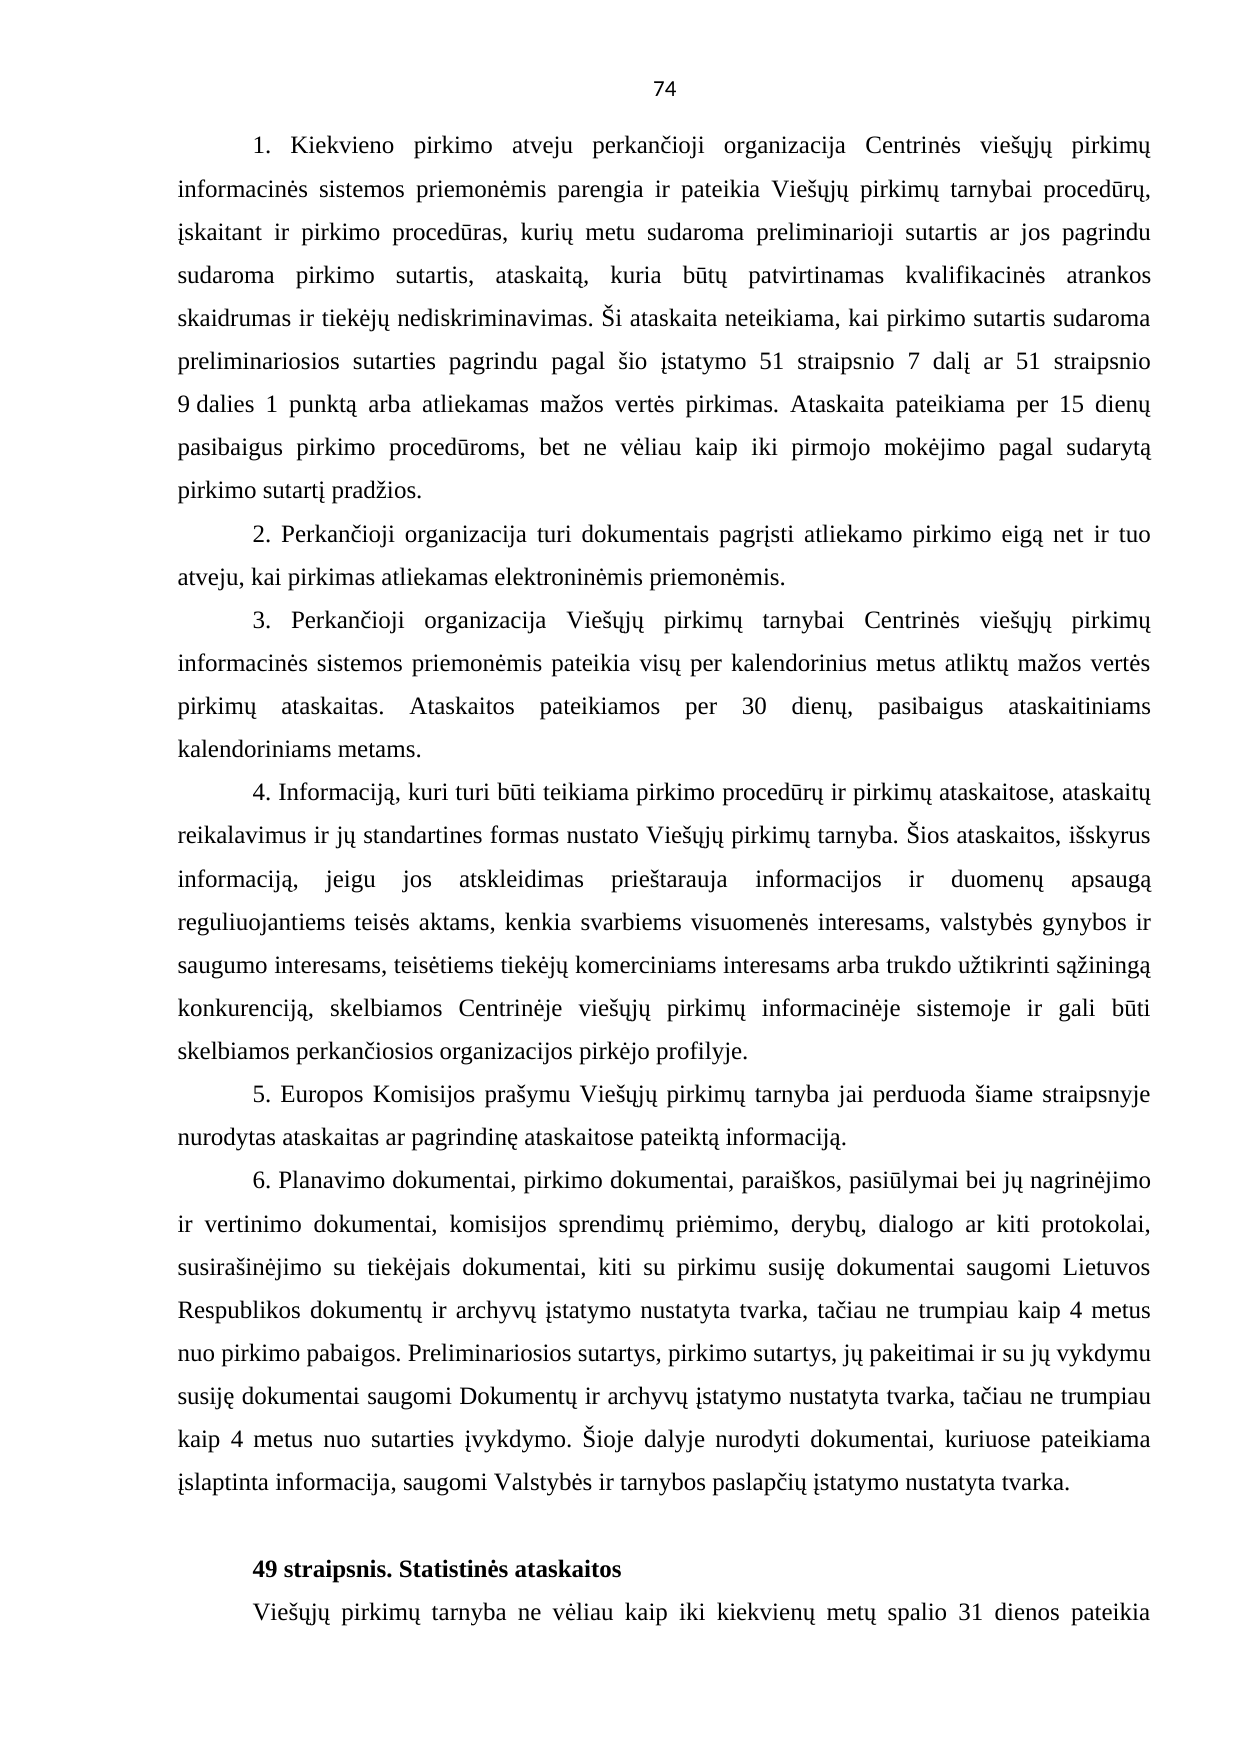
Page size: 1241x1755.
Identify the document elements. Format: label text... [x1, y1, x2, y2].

text 49 straipsnis. Statistinės ataskaitos [177, 1554, 1152, 1582]
text Viešųjų pirkimų tarnyba ne vėliau kaip iki kiekvienų metų spalio 31 dienos pateikia [177, 1597, 1152, 1626]
text 4. Informaciją, kuri turi būti teikiama pirkimo procedūrų ir pirkimų ataskaitose, ataskaitų reikalavimus ir jų standartines formas nustato Viešųjų pirkimų tarnyba. Šios ataskaitos, išskyrus informaciją, jeigu jos atskleidimas prieštarauja informacijos ir duomenų apsaugą reguliuojantiems teisės aktams, kenkia svarbiems visuomenės interesams, valstybės gynybos ir saugumo interesams, teisėtiems tiekėjų komerciniams interesams arba trukdo užtikrinti sąžiningą konkurenciją, skelbiamos Centrinėje viešųjų pirkimų informacinėje sistemoje ir gali būti skelbiamos perkančiosios organizacijos pirkėjo profilyje. [177, 777, 1152, 1065]
text 6. Planavimo dokumentai, pirkimo dokumentai, paraiškos, pasiūlymai bei jų nagrinėjimo ir vertinimo dokumentai, komisijos sprendimų priėmimo, derybų, dialogo ar kiti protokolai, susirašinėjimo su tiekėjais dokumentai, kiti su pirkimu susiję dokumentai saugomi Lietuvos Respublikos dokumentų ir archyvų įstatymo nustatyta tvarka, tačiau ne trumpiau kaip 4 metus nuo pirkimo pabaigos. Preliminariosios sutartys, pirkimo sutartys, jų pakeitimai ir su jų vykdymu susiję dokumentai saugomi Dokumentų ir archyvų įstatymo nustatyta tvarka, tačiau ne trumpiau kaip 4 metus nuo sutarties įvykdymo. Šioje dalyje nurodyti dokumentai, kuriuose pateikiama įslaptinta informacija, saugomi Valstybės ir tarnybos paslapčių įstatymo nustatyta tvarka. [177, 1166, 1152, 1496]
text 3. Perkančioji organizacija Viešųjų pirkimų tarnybai Centrinės viešųjų pirkimų informacinės sistemos priemonėmis pateikia visų per kalendorinius metus atliktų mažos vertės pirkimų ataskaitas. Ataskaitos pateikiamos per 30 dienų, pasibaigus ataskaitiniams kalendoriniams metams. [177, 605, 1152, 763]
text 1. Kiekvieno pirkimo atveju perkančioji organizacija Centrinės viešųjų pirkimų informacinės sistemos priemonėmis parengia ir pateikia Viešųjų pirkimų tarnybai procedūrų, įskaitant ir pirkimo procedūras, kurių metu sudaroma preliminarioji sutartis ar jos pagrindu sudaroma pirkimo sutartis, ataskaitą, kuria būtų patvirtinamas kvalifikacinės atrankos skaidrumas ir tiekėjų nediskriminavimas. Ši ataskaita neteikiama, kai pirkimo sutartis sudaroma preliminariosios sutarties pagrindu pagal šio įstatymo 51 straipsnio 7 dalį ar 51 straipsnio 9 dalies 1 punktą arba atliekamas mažos vertės pirkimas. Ataskaita pateikiama per 15 dienų pasibaigus pirkimo procedūroms, bet ne vėliau kaip iki pirmojo mokėjimo pagal sudarytą pirkimo sutartį pradžios. [177, 131, 1152, 504]
text 5. Europos Komisijos prašymu Viešųjų pirkimų tarnyba jai perduoda šiame straipsnyje nurodytas ataskaitas ar pagrindinę ataskaitose pateiktą informaciją. [177, 1079, 1152, 1151]
text 2. Perkančioji organizacija turi dokumentais pagrįsti atliekamo pirkimo eigą net ir tuo atveju, kai pirkimas atliekamas elektroninėmis priemonėmis. [177, 519, 1152, 591]
